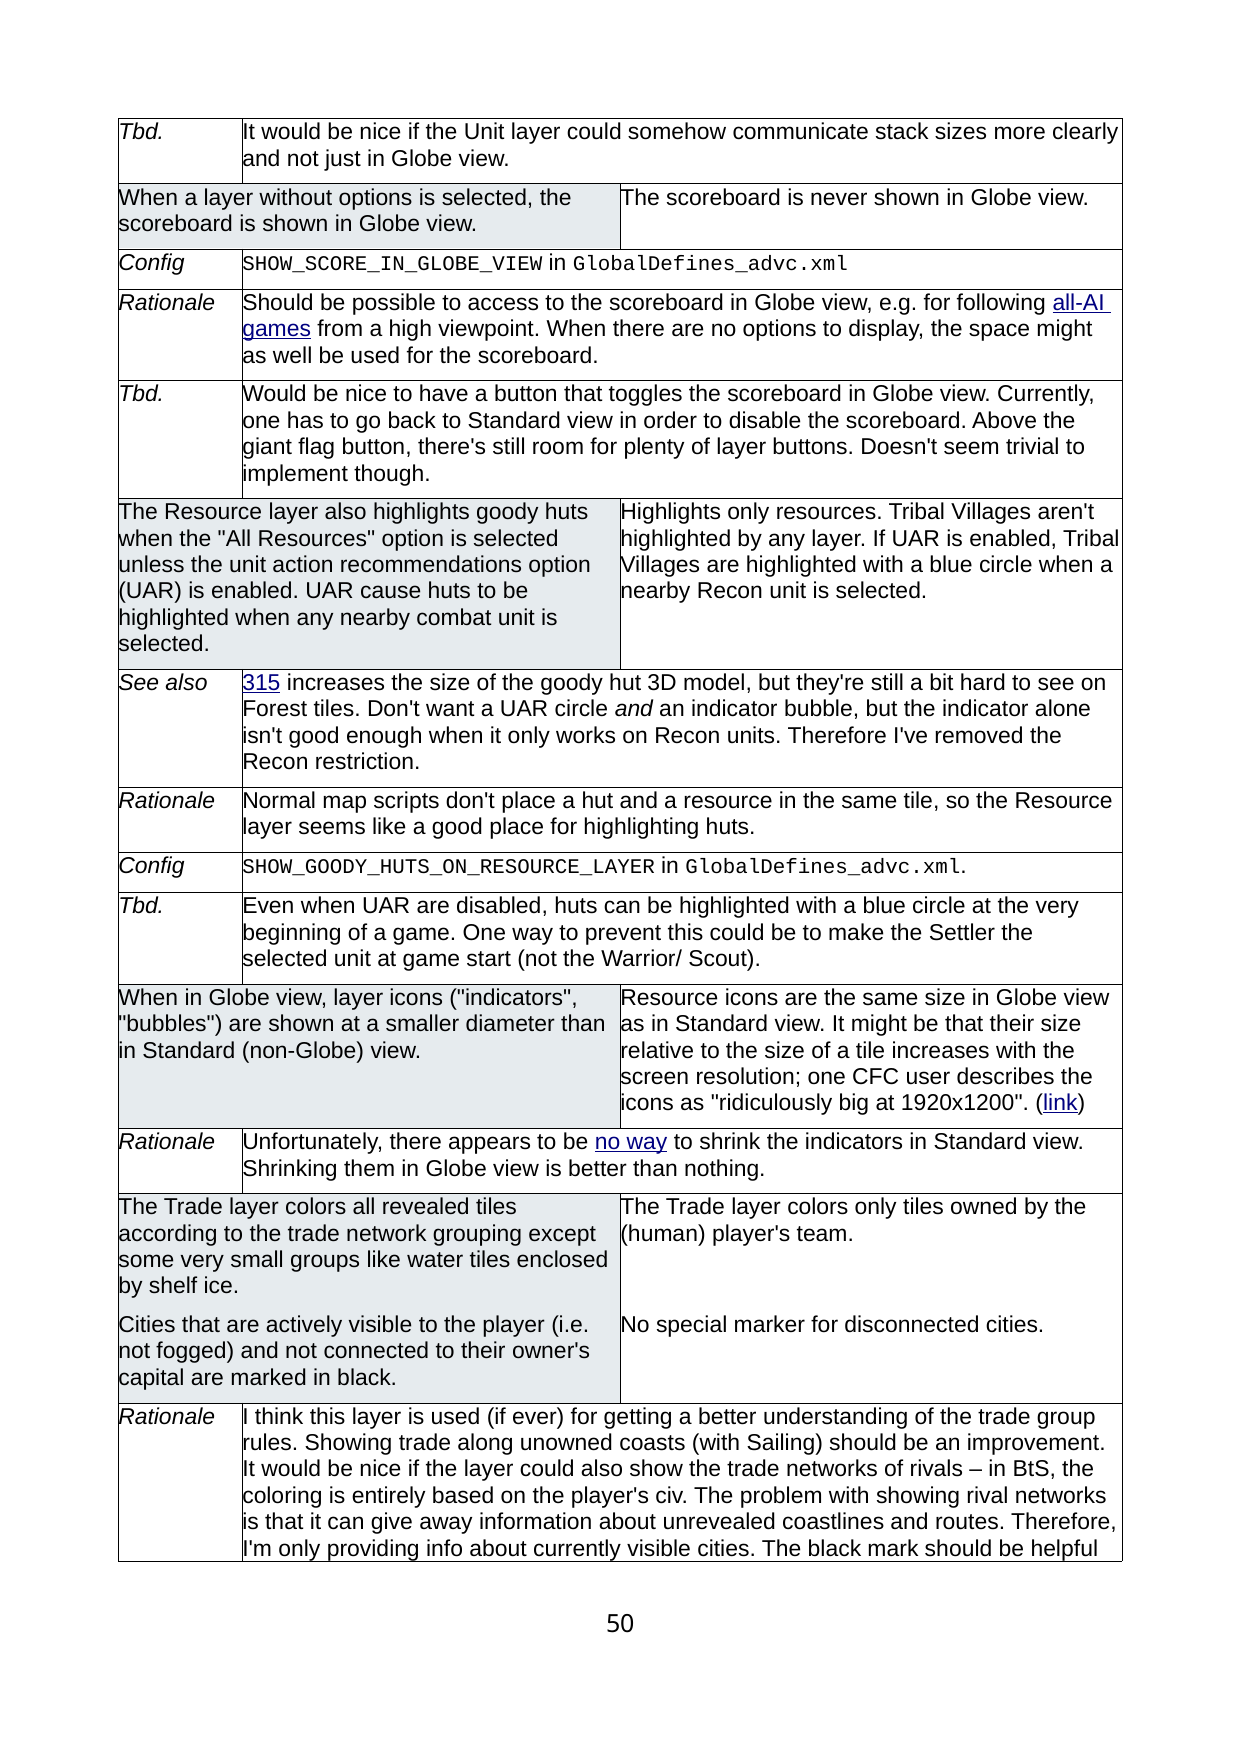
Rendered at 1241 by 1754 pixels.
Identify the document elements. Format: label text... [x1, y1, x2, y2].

table_cell 315 increases the size of the goody hut 3D model, but they're still a bit hard to see on Forest tiles. Don't want a UAR circle and an indicator bubble, but the indicator alone isn't good enough when it only works on Recon units. Therefore I've removed the Recon restriction. [243, 670, 1122, 787]
table_cell When a layer without options is selected, the scoreboard is shown in Globe view. [119, 184, 620, 248]
table_cell Even when UAR are disabled, huts can be highlighted with a blue circle at the very beginning of a game. One way to prevent this could be to make the Settler the selected unit at game start (not the Warrior/ Scout). [243, 893, 1122, 984]
table_cell Tbd. [119, 381, 242, 498]
table_cell The Resource layer also highlights goody huts when the "All Resources" option is selected unless the unit action recommendations option (UAR) is enabled. UAR cause huts to be highlighted when any nearby combat unit is selected. [119, 499, 620, 669]
table_cell Unfortunately, there appears to be no way to shrink the indicators in Standard view. Shrinking them in Globe view is better than nothing. [243, 1129, 1122, 1193]
table_cell Config [119, 853, 242, 892]
table_cell Tbd. [119, 893, 242, 984]
table_cell Rationale [119, 290, 242, 380]
table_cell SHOW_SCORE_IN_GLOBE_VIEW in GlobalDefines_advc.xml [243, 250, 1122, 289]
table_cell SHOW_GOODY_HUTS_ON_RESOURCE_LAYER in GlobalDefines_advc.xml. [243, 853, 1122, 892]
table_cell When in Globe view, layer icons ("indicators", "bubbles") are shown at a smaller diameter than in Standard (non-Globe) view. [119, 985, 620, 1128]
table_cell See also [119, 670, 242, 787]
table_cell Rationale [119, 788, 242, 852]
table_cell Config [119, 250, 242, 289]
table_cell It would be nice if the Unit layer could somehow communicate stack sizes more clearly and not just in Globe view. [243, 119, 1122, 183]
table_cell Rationale [119, 1129, 242, 1193]
table_cell Normal map scripts don't place a hut and a resource in the same tile, so the Resource layer seems like a good place for highlighting huts. [243, 788, 1122, 852]
table_cell Would be nice to have a button that toggles the scoreboard in Globe view. Currently, one has to go back to Standard view in order to disable the scoreboard. Above the giant flag button, there's still room for plenty of layer buttons. Doesn't seem trivial to implement though. [243, 381, 1122, 498]
table_cell I think this layer is used (if ever) for getting a better understanding of the trade group rules. Showing trade along unowned coasts (with Sailing) should be an improvement. It would be nice if the layer could also show the trade networks of rivals – in BtS, the coloring is entirely based on the player's civ. The problem with showing rival networks is that it can give away information about unrevealed coastlines and routes. Therefore, I'm only providing info about currently visible cities. The black mark should be helpful [243, 1404, 1122, 1561]
table_cell Tbd. [119, 119, 242, 183]
table_cell Highlights only resources. Tribal Villages aren't highlighted by any layer. If UAR is enabled, Tribal Villages are highlighted with a blue circle when a nearby Recon unit is selected. [621, 499, 1122, 669]
table_cell The scoreboard is never shown in Globe view. [621, 184, 1122, 248]
table_cell The Trade layer colors all revealed tiles according to the trade network grouping except some very small groups like water tiles enclosed by shelf ice. Cities that are actively visible to the player (i.e. not fogged) and not connected to their owner's capital are marked in black. [119, 1194, 620, 1403]
table_cell The Trade layer colors only tiles owned by the (human) player's team. No special marker for disconnected cities. [621, 1194, 1122, 1403]
table_cell Rationale [119, 1404, 242, 1561]
table_cell Resource icons are the same size in Globe view as in Standard view. It might be that their size relative to the size of a tile increases with the screen resolution; one CFC user describes the icons as "ridiculously big at 1920x1200". (link) [621, 985, 1122, 1128]
table_cell Should be possible to access to the scoreboard in Globe view, e.g. for following all-AI games from a high viewpoint. When there are no options to display, the space might as well be used for the scoreboard. [243, 290, 1122, 380]
